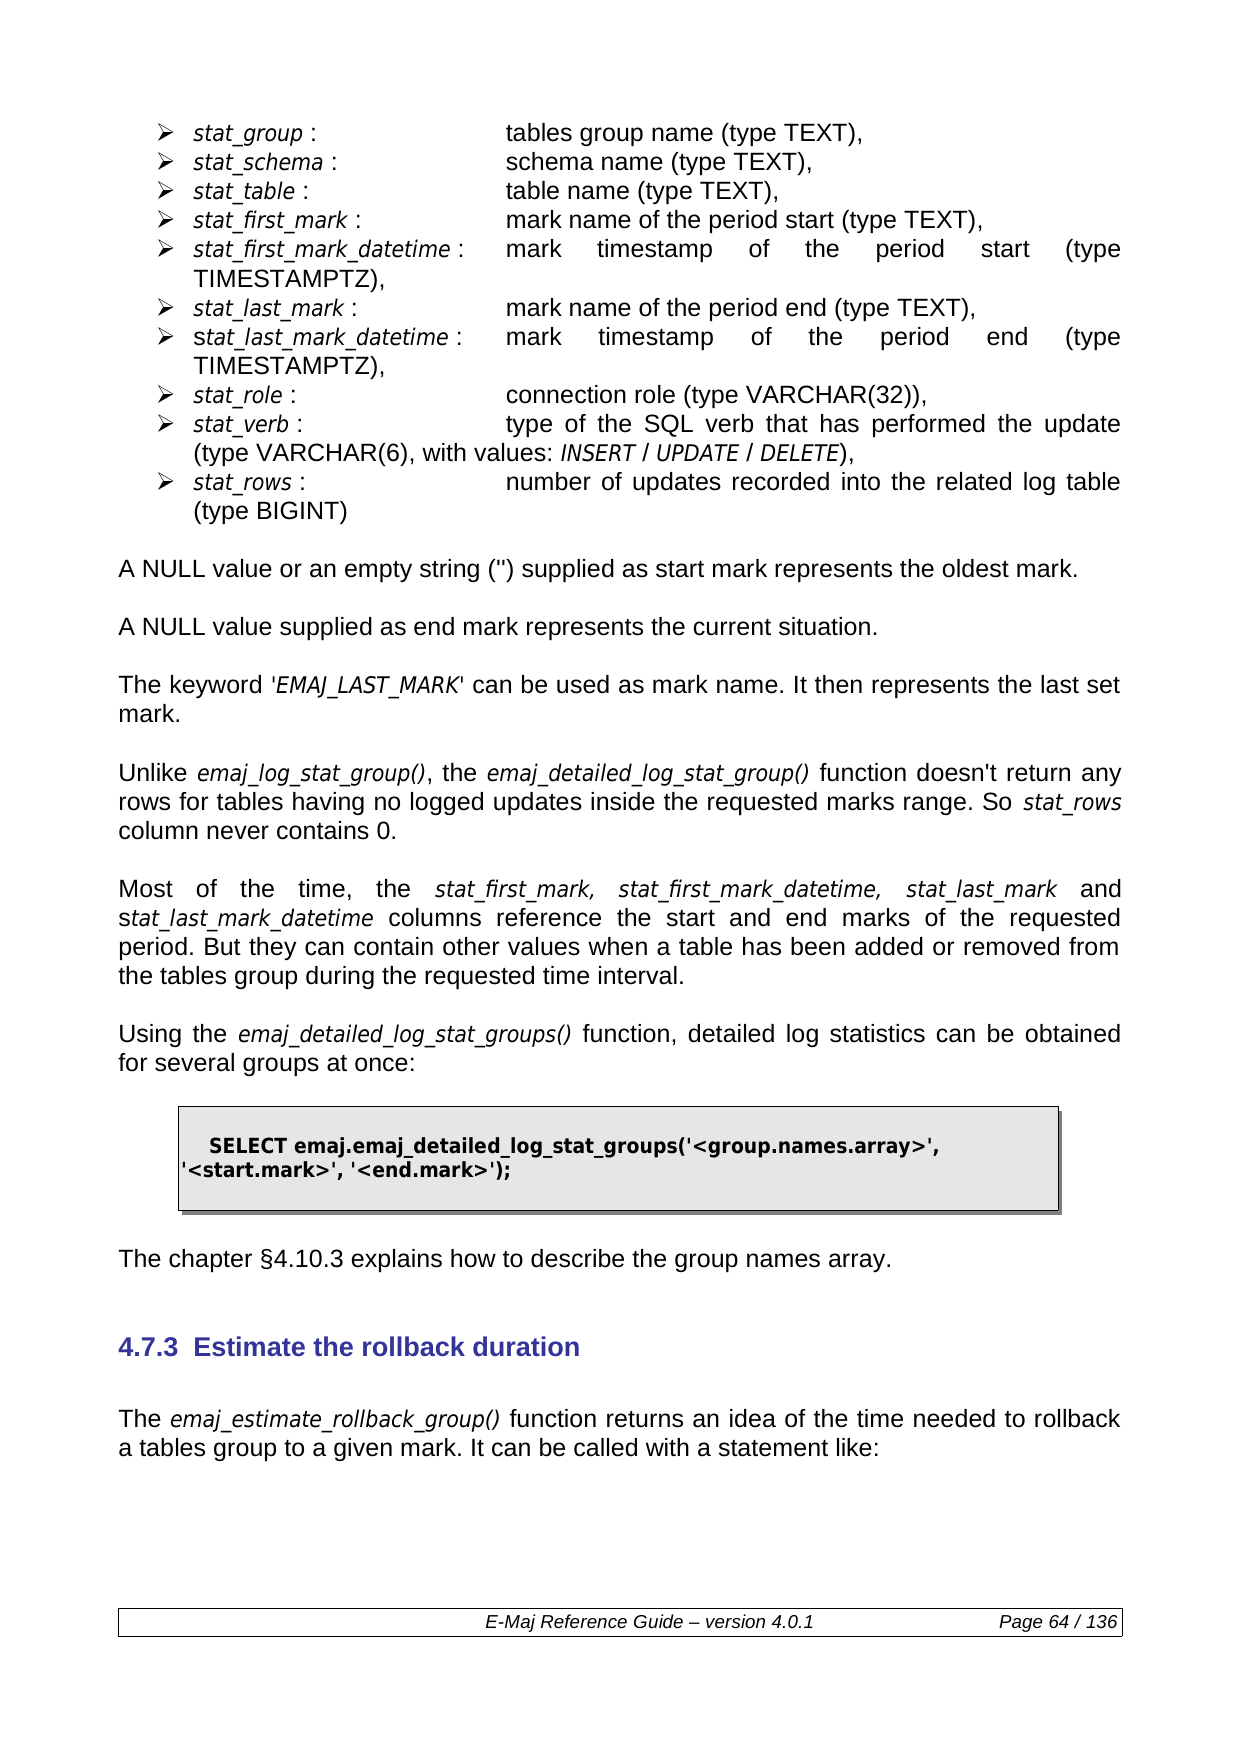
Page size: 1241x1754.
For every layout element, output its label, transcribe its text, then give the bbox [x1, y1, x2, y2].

list stat_verb : type of the SQL verb that has performed the update (type VARCHAR(6), with values: INSERT / UPDATE / DELETE), [156, 409, 1122, 467]
list stat_schema : schema name (type TEXT), [156, 147, 1122, 176]
text The keyword 'EMAJ_LAST_MARK' can be used as mark name. It then represents the last set mark. [118, 670, 1122, 728]
list stat_table : table name (type TEXT), [156, 176, 1122, 205]
text SELECT emaj.emaj_detailed_log_stat_groups('<group.names.array>', '<start.mark>', '<end.mark>'); [179, 1131, 1058, 1180]
text A NULL value supplied as end mark represents the current situation. [118, 612, 1122, 641]
list stat_group : tables group name (type TEXT), [156, 118, 1122, 147]
text Most of the time, the stat_first_mark, stat_first_mark_datetime, stat_last_mark and stat_last_mark_datetime columns reference the start and end marks of the requested period. But they can contain other values when a table has been added or removed from the tables group during the requested time interval. [118, 874, 1122, 990]
text A NULL value or an empty string ('') supplied as start mark represents the oldest mark. [118, 525, 1122, 583]
list stat_first_mark_datetime : mark timestamp of the period start (type TIMESTAMPTZ), [156, 234, 1122, 292]
text The chapter §4.10.3 explains how to describe the group names array. [118, 1244, 1122, 1273]
list stat_first_mark : mark name of the period start (type TEXT), [156, 205, 1122, 234]
list stat_last_mark_datetime : mark timestamp of the period end (type TIMESTAMPTZ), [156, 322, 1122, 380]
text The emaj_estimate_rollback_group() function returns an idea of the time needed to rollback a tables group to a given mark. It can be called with a statement like: [118, 1404, 1122, 1462]
subtitle Estimate the rollback duration [118, 1331, 1122, 1362]
list stat_rows : number of updates recorded into the related log table (type BIGINT) [156, 467, 1122, 525]
list stat_role : connection role (type VARCHAR(32)), [156, 380, 1122, 409]
text Using the emaj_detailed_log_stat_groups() function, detailed log statistics can be obtained for several groups at once: [118, 1019, 1122, 1077]
list stat_last_mark : mark name of the period end (type TEXT), [156, 292, 1122, 322]
text Unlike emaj_log_stat_group(), the emaj_detailed_log_stat_group() function doesn't return any rows for tables having no logged updates inside the requested marks range. So stat_rows column never contains 0. [118, 757, 1122, 845]
